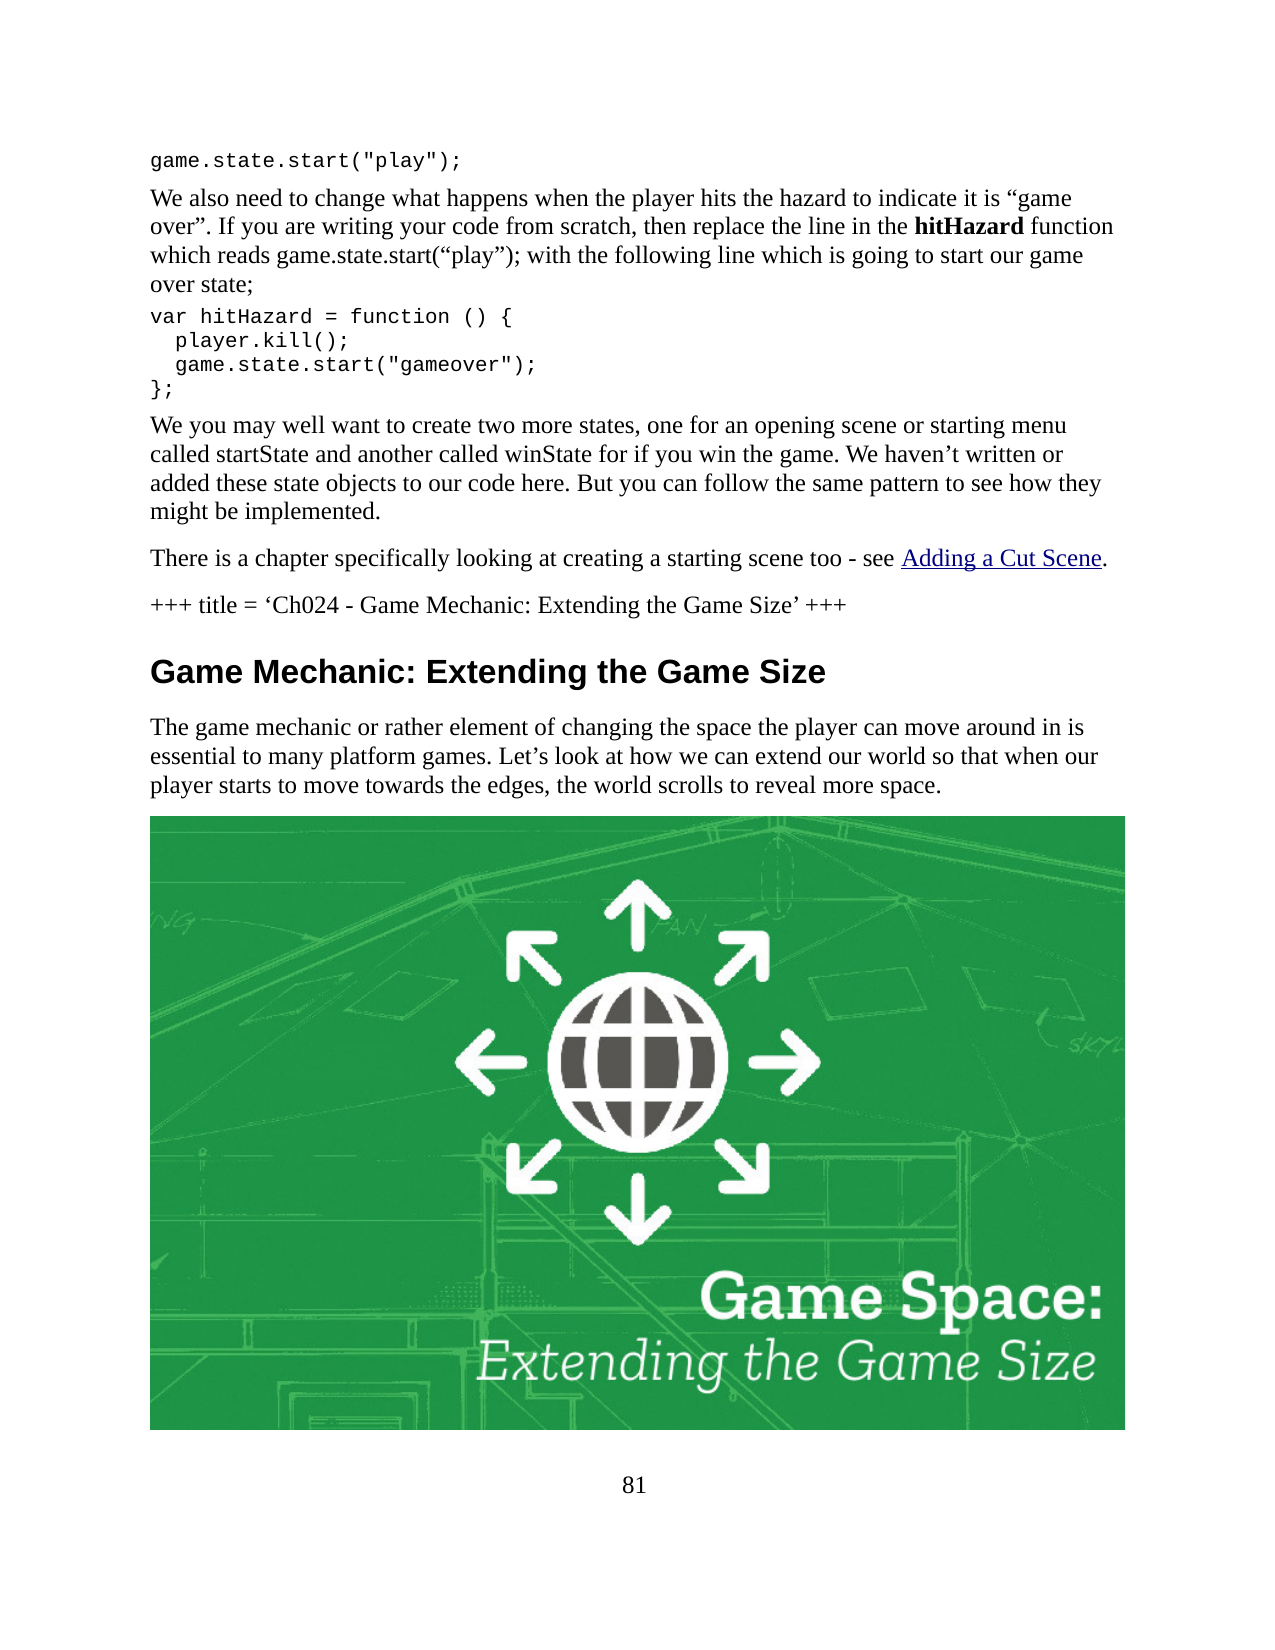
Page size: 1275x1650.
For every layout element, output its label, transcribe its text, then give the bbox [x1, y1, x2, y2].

text We you may well want to create two more states, one for an opening scene or starting menu called startState and another called winState for if you win the game. We haven’t written or added these state objects to our code here. But you can follow the same pattern to see how they might be implemented. [150, 410, 1125, 525]
subtitle Game Mechanic: Extending the Game Size [150, 652, 1125, 691]
text var hitHazard = function () { [150, 307, 1125, 330]
text +++ title = ‘Ch024 - Game Mechanic: Extending the Game Size’ +++ [150, 590, 1125, 618]
text There is a chapter specifically looking at creating a starting scene too - see Adding a Cut Scene. [150, 543, 1125, 572]
text }; [150, 377, 1125, 401]
text game.state.start("gameover"); [150, 354, 1125, 377]
text player.kill(); [150, 330, 1125, 354]
text We also need to change what happens when the player hits the hazard to indicate it is “game over”. If you are writing your code from scratch, then replace the line in the hitHazard function which reads game.state.start(“play”); with the following line which is going to start our game over state; [150, 183, 1125, 298]
picture [150, 816, 1125, 1430]
text The game mechanic or rather element of changing the space the player can move around in is essential to many platform games. Let’s look at how we can extend our world so that when our player starts to move towards the edges, the world scrolls to reveal more space. [150, 712, 1125, 799]
text game.state.start("play"); [150, 150, 1125, 174]
